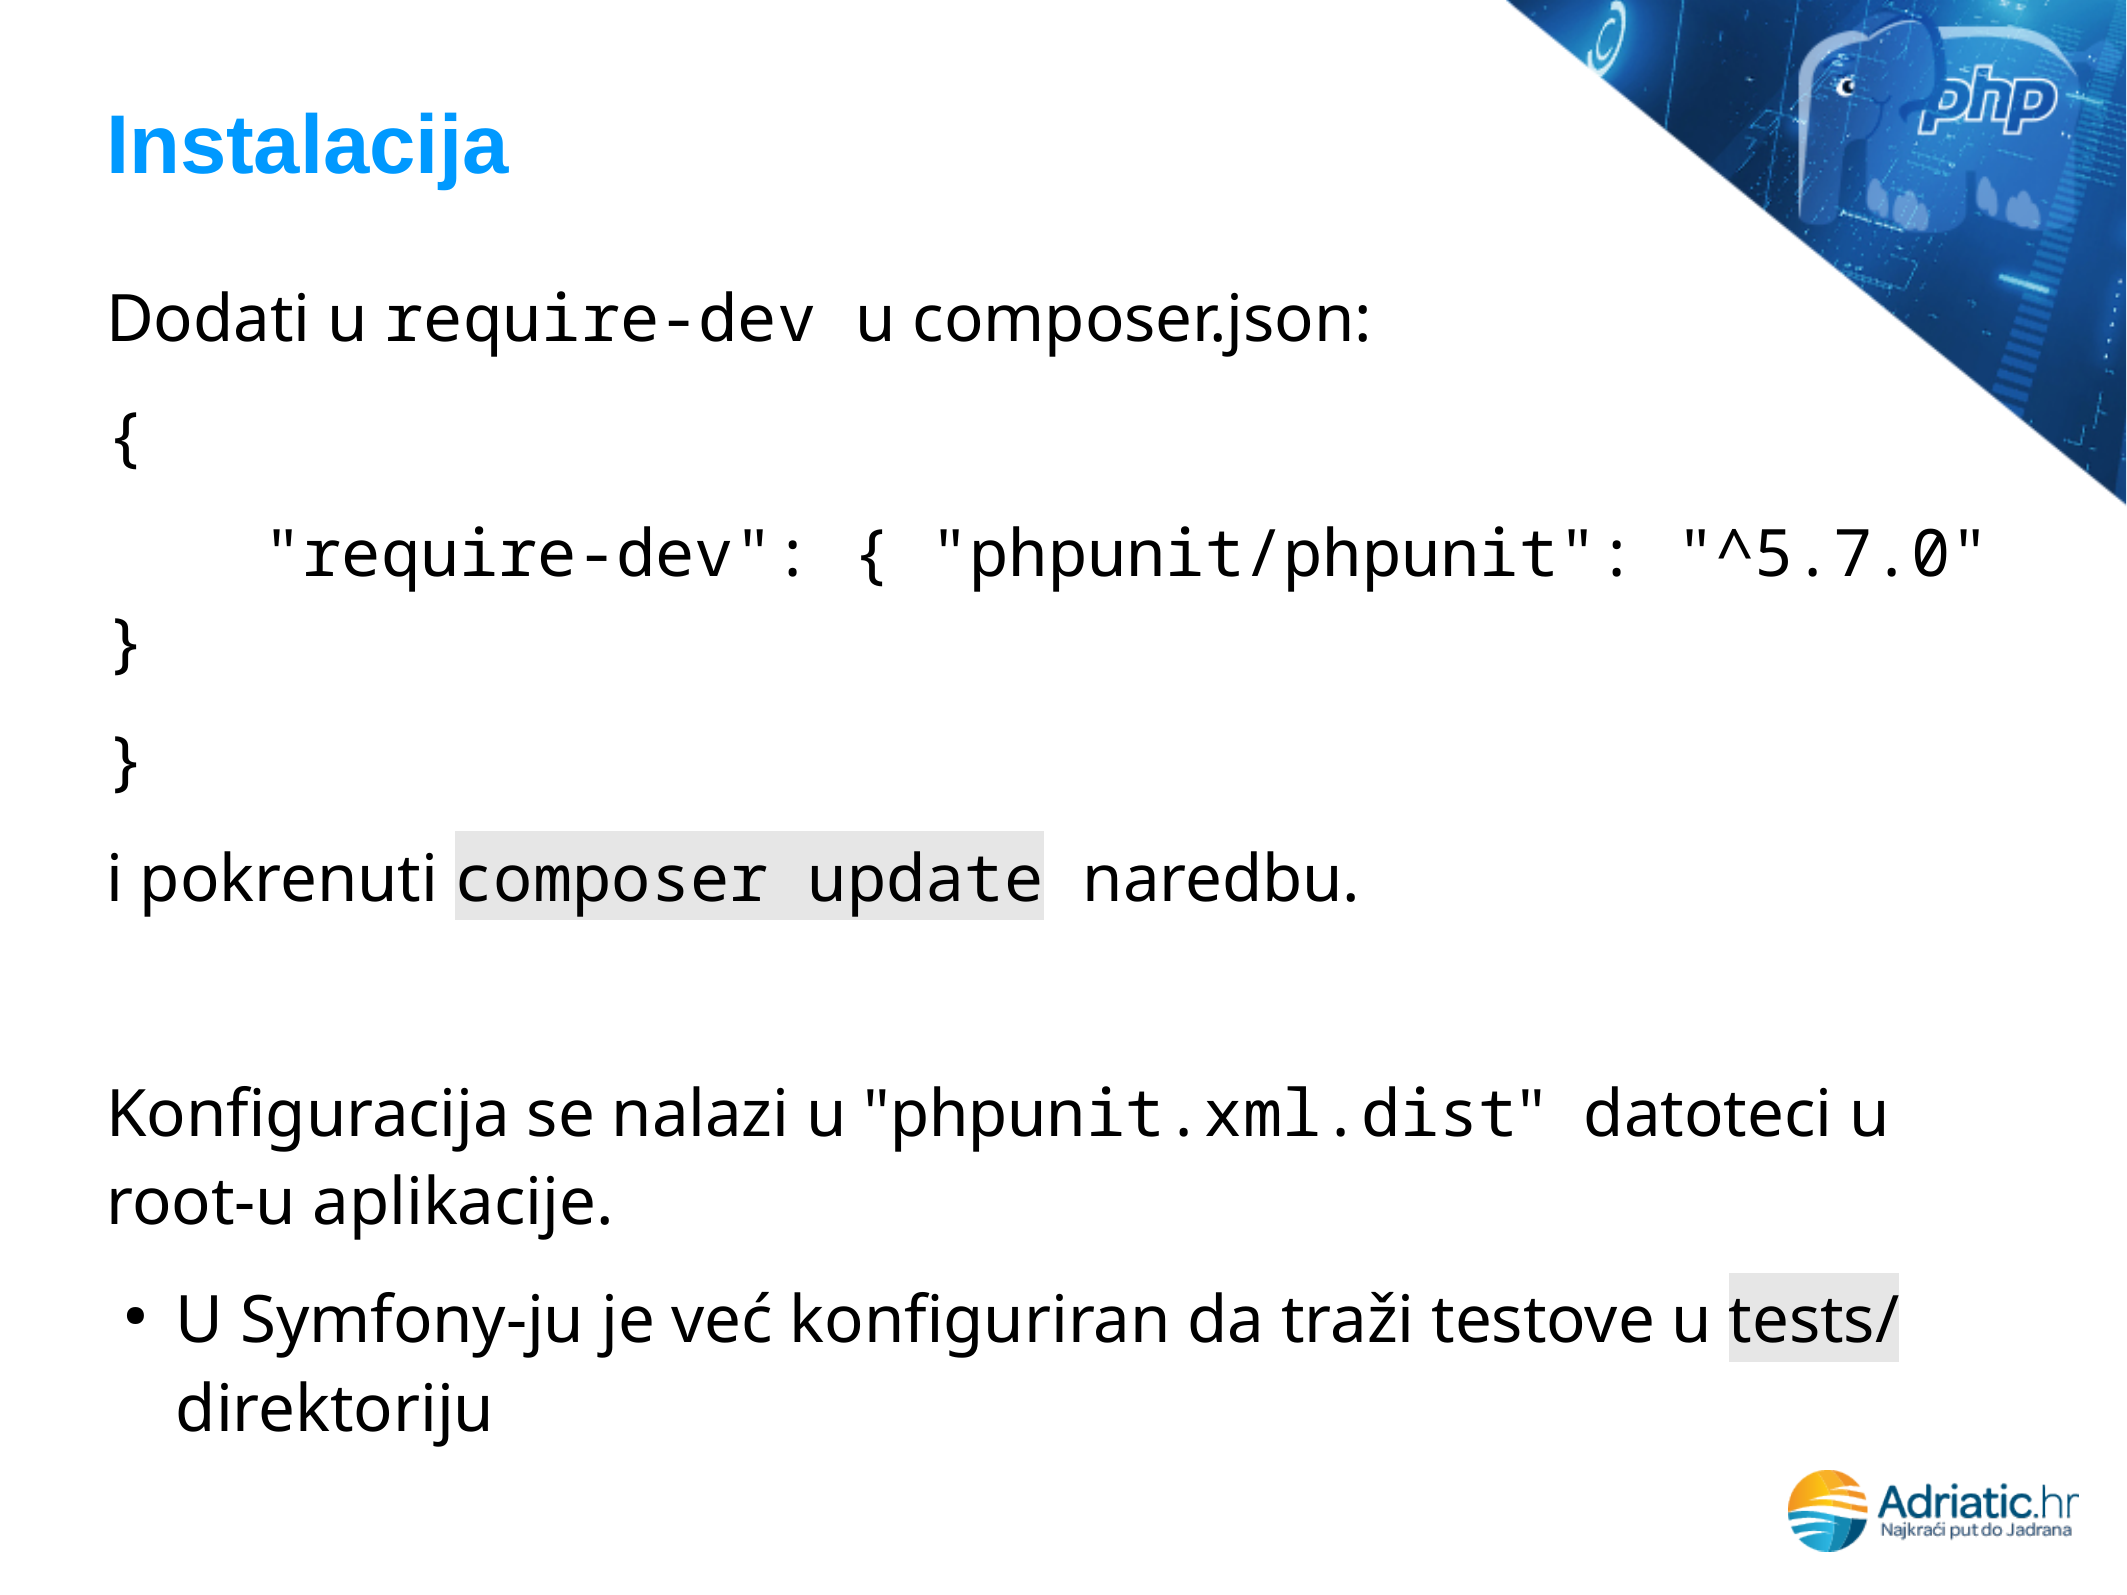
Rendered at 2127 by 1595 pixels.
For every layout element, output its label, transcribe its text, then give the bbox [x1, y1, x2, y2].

title Instalacija [106, 70, 1630, 219]
picture [1505, 0, 2127, 625]
list Dodati u require-dev u composer.json: { "require-dev": { "phpunit/phpunit": "^5.7.0" } } i pokrenuti composer update naredbu. Konfiguracija se nalazi u "phpunit.xml.dist" datoteci u root-u aplikacije. U Symfony-ju je već konfiguriran da traži testove u tests/ direktoriju [106, 271, 2020, 1453]
picture [1788, 1470, 2079, 1552]
